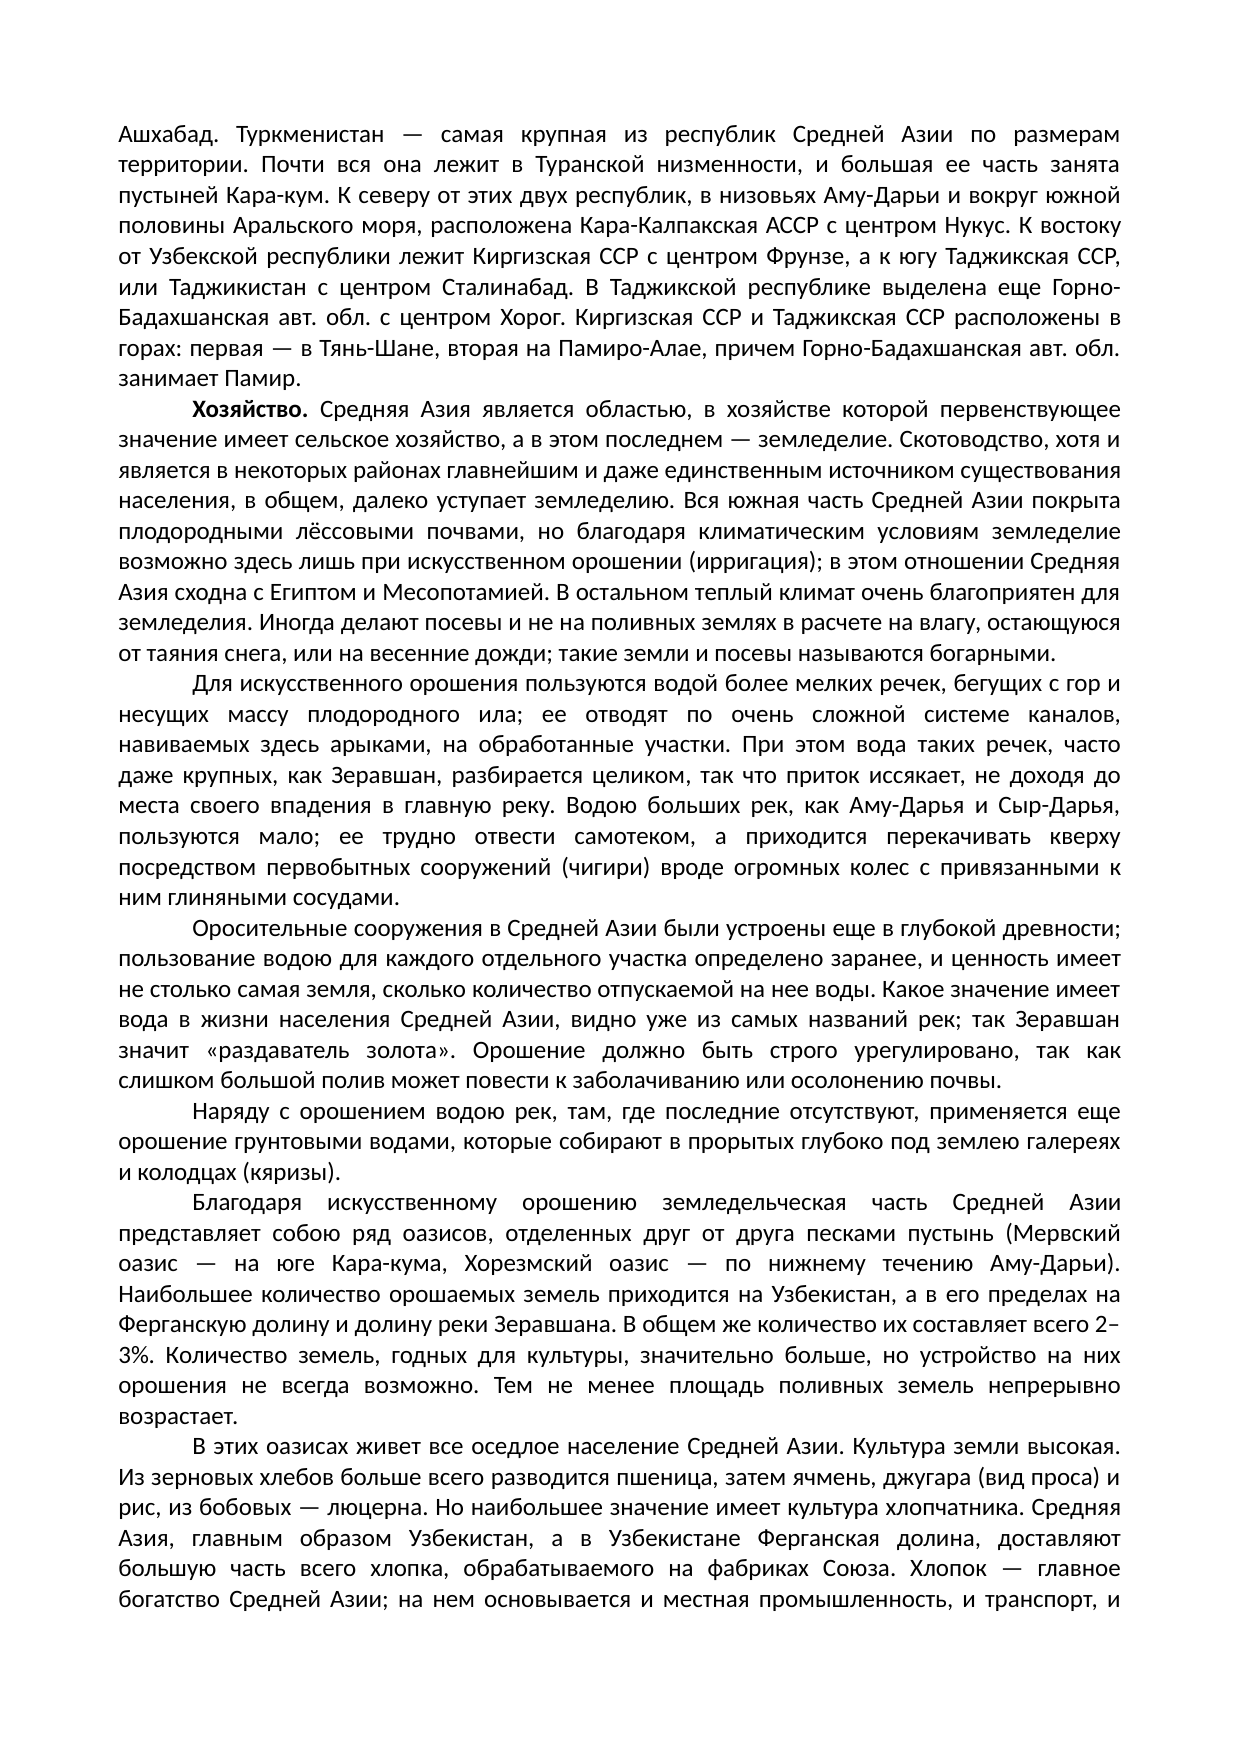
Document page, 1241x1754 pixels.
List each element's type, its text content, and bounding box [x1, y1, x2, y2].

text В этих оазисах живет все оседлое население Средней Азии. Культура земли высокая. Из зерновых хлебов больше всего разводится пшеница, затем ячмень, джугара (вид проса) и рис, из бобовых — люцерна. Но наибольшее значение имеет культура хлопчатника. Средняя Азия, главным образом Узбекистан, а в Узбекистане Ферганская долина, доставляют большую часть всего хлопка, обрабатываемого на фабриках Союза. Хлопок — главное богатство Средней Азии; на нем основывается и местная промышленность, и транспорт, и [118, 1431, 1122, 1614]
text Хозяйство. Средняя Азия является областью, в хозяйстве которой первенствующее значение имеет сельское хозяйство, а в этом последнем — земледелие. Скотоводство, хотя и является в некоторых районах главнейшим и даже единственным источником существования населения, в общем, далеко уступает земледелию. Вся южная часть Средней Азии покрыта плодородными лёссовыми почвами, но благодаря климатическим условиям земледелие возможно здесь лишь при искусственном орошении (ирригация); в этом отношении Средняя Азия сходна с Египтом и Месопотамией. В остальном теплый климат очень благоприятен для земледелия. Иногда делают посевы и не на поливных землях в расчете на влагу, остающуюся от таяния снега, или на весенние дожди; такие земли и посевы называются богарными. [118, 393, 1122, 667]
text Наряду с орошением водою рек, там, где последние отсутствуют, применяется еще орошение грунтовыми водами, которые собирают в прорытых глубоко под землею галереях и колодцах (кяризы). [118, 1095, 1122, 1186]
text Благодаря искусственному орошению земледельческая часть Средней Азии представляет собою ряд оазисов, отделенных друг от друга песками пустынь (Мервский оазис — на юге Кара-кума, Хорезмский оазис — по нижнему течению Аму-Дарьи). Наибольшее количество орошаемых земель приходится на Узбекистан, а в его пределах на Ферганскую долину и долину реки Зеравшана. В общем же количество их составляет всего 2–3%. Количество земель, годных для культуры, значительно больше, но устройство на них орошения не всегда возможно. Тем не менее площадь поливных земель непрерывно возрастает. [118, 1186, 1122, 1431]
text Ашхабад. Туркменистан — самая крупная из республик Средней Азии по размерам территории. Почти вся она лежит в Туранской низменности, и большая ее часть занята пустыней Кара-кум. К северу от этих двух республик, в низовьях Аму-Дарьи и вокруг южной половины Аральского моря, расположена Кара-Калпакская АССР с центром Нукус. К востоку от Узбекской республики лежит Киргизская ССР с центром Фрунзе, а к югу Таджикская ССР, или Таджикистан с центром Сталинабад. В Таджикской республике выделена еще Горно-Бадахшанская авт. обл. с центром Хорог. Киргизская ССР и Таджикская ССР расположены в горах: первая — в Тянь-Шане, вторая на Памиро-Алае, причем Горно-Бадахшанская авт. обл. занимает Памир. [118, 118, 1122, 393]
text Для искусственного орошения пользуются водой более мелких речек, бегущих с гор и несущих массу плодородного ила; ее отводят по очень сложной системе каналов, навиваемых здесь арыками, на обработанные участки. При этом вода таких речек, часто даже крупных, как Зеравшан, разбирается целиком, так что приток иссякает, не доходя до места своего впадения в главную реку. Водою больших рек, как Аму-Дарья и Сыр-Дарья, пользуются мало; ее трудно отвести самотеком, а приходится перекачивать кверху посредством первобытных сооружений (чигири) вроде огромных колес с привязанными к ним глиняными сосудами. [118, 667, 1122, 912]
text Оросительные сооружения в Средней Азии были устроены еще в глубокой древности; пользование водою для каждого отдельного участка определено заранее, и ценность имеет не столько самая земля, сколько количество отпускаемой на нее воды. Какое значение имеет вода в жизни населения Средней Азии, видно уже из самых названий рек; так Зеравшан значит «раздаватель золота». Орошение должно быть строго урегулировано, так как слишком большой полив может повести к заболачиванию или осолонению почвы. [118, 912, 1122, 1095]
